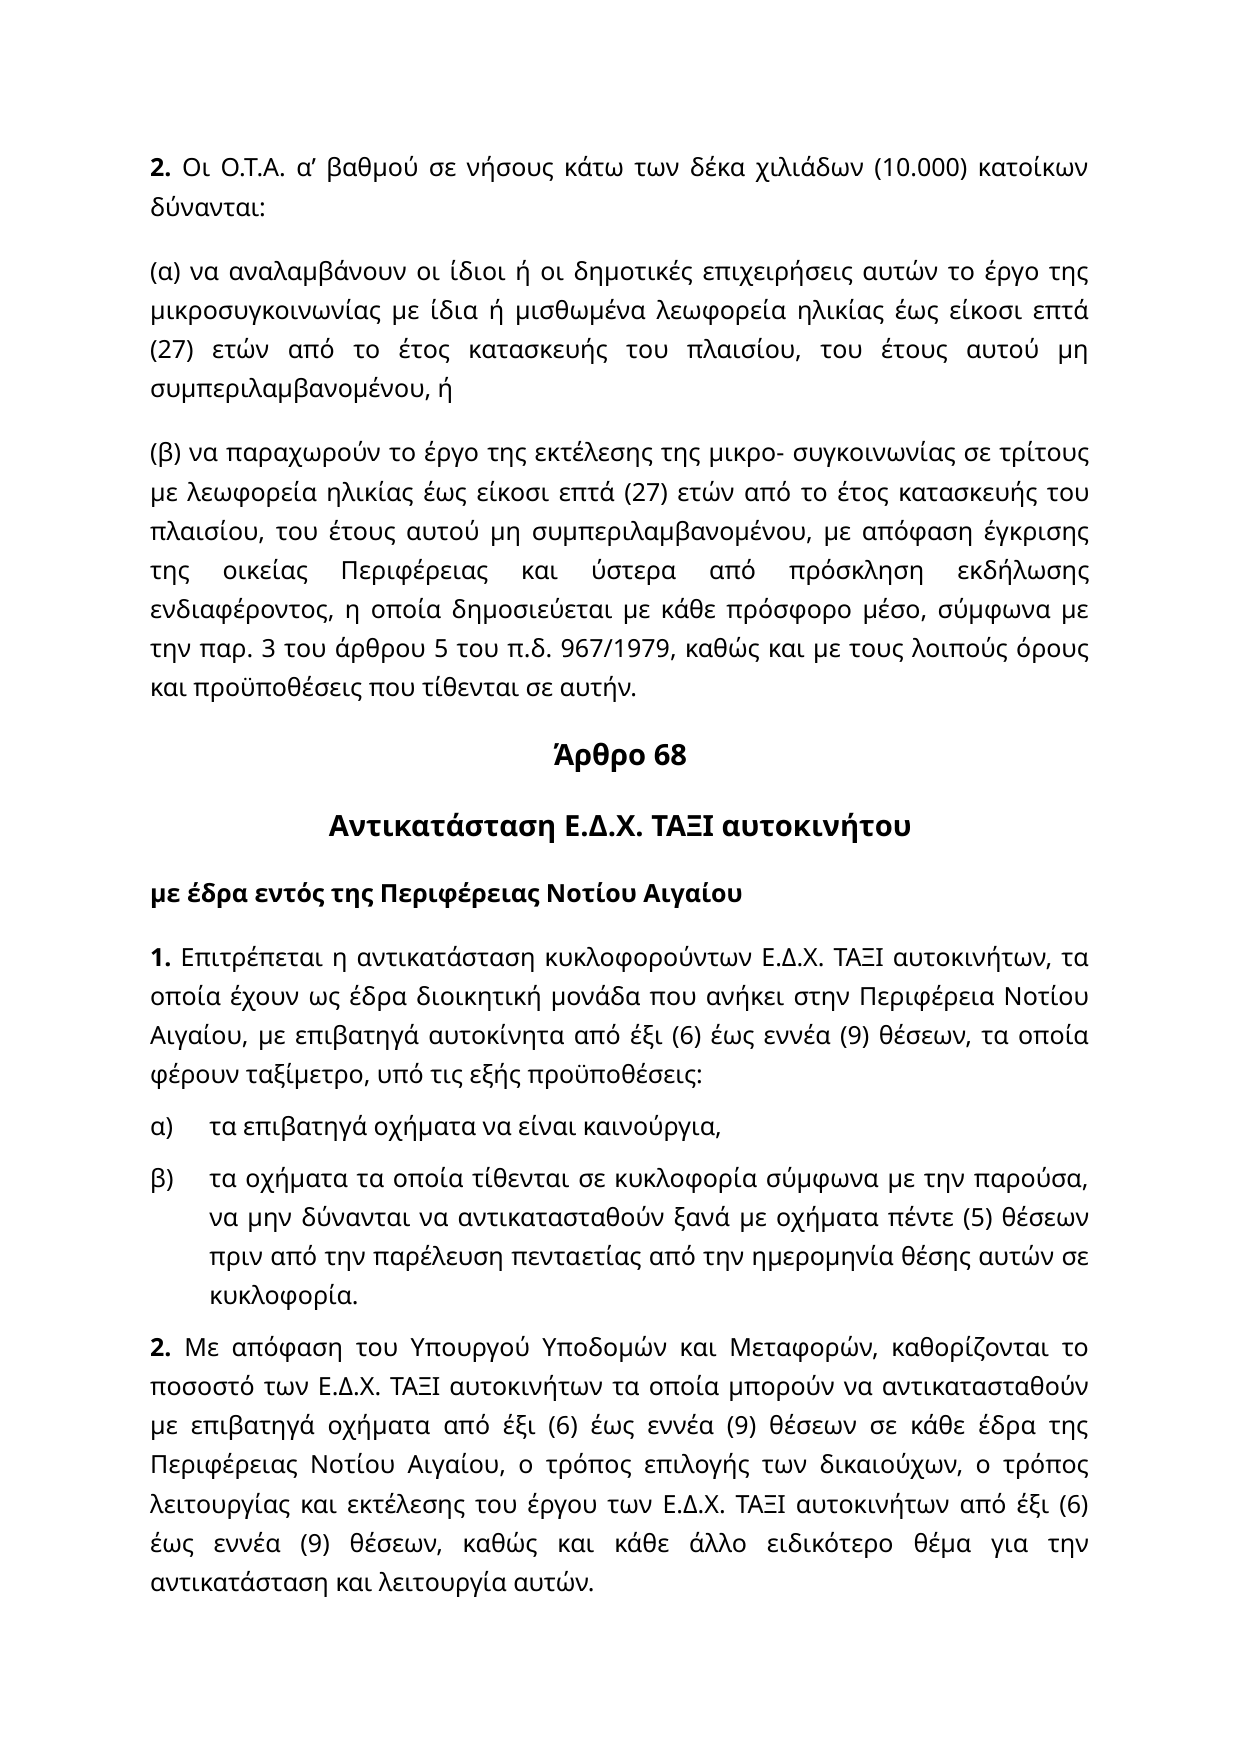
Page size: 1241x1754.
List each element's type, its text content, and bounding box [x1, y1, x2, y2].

text (β) να παραχωρούν το έργο της εκτέλεσης της μικρο- συγκοινωνίας σε τρίτους με λεωφορεία ηλικίας έως είκοσι επτά (27) ετών από το έτος κατασκευής του πλαισίου, του έτους αυτού μη συμπεριλαμβανομένου, με απόφαση έγκρισης της οικείας Περιφέρειας και ύστερα από πρόσκληση εκδήλωσης ενδιαφέροντος, η οποία δημοσιεύεται με κάθε πρόσφορο μέσο, σύμφωνα με την παρ. 3 του άρθρου 5 του π.δ. 967/1979, καθώς και με τους λοιπούς όρους και προϋποθέσεις που τίθενται σε αυτήν. [150, 435, 1090, 704]
text με έδρα εντός της Περιφέρειας Νοτίου Αιγαίου [150, 875, 1090, 909]
subtitle Αντικατάσταση Ε.Δ.Χ. ΤΑΞΙ αυτοκινήτου [150, 805, 1090, 844]
list α) τα επιβατηγά οχήματα να είναι καινούργια, [150, 1109, 1090, 1143]
text 1. Επιτρέπεται η αντικατάσταση κυκλοφορούντων Ε.Δ.Χ. ΤΑΞΙ αυτοκινήτων, τα οποία έχουν ως έδρα διοικητική μονάδα που ανήκει στην Περιφέρεια Νοτίου Αιγαίου, με επιβατηγά αυτοκίνητα από έξι (6) έως εννέα (9) θέσεων, τα οποία φέρουν ταξίμετρο, υπό τις εξής προϋποθέσεις: [150, 939, 1090, 1091]
list β) τα οχήματα τα οποία τίθενται σε κυκλοφορία σύμφωνα με την παρούσα, να μην δύνανται να αντικατασταθούν ξανά με οχήματα πέντε (5) θέσεων πριν από την παρέλευση πενταετίας από την ημερομηνία θέσης αυτών σε κυκλοφορία. [150, 1160, 1090, 1312]
text 2. Με απόφαση του Υπουργού Υποδομών και Μεταφορών, καθορίζονται το ποσοστό των Ε.Δ.Χ. ΤΑΞΙ αυτοκινήτων τα οποία μπορούν να αντικατασταθούν με επιβατηγά οχήματα από έξι (6) έως εννέα (9) θέσεων σε κάθε έδρα της Περιφέρειας Νοτίου Αιγαίου, ο τρόπος επιλογής των δικαιούχων, ο τρόπος λειτουργίας και εκτέλεσης του έργου των Ε.Δ.Χ. ΤΑΞΙ αυτοκινήτων από έξι (6) έως εννέα (9) θέσεων, καθώς και κάθε άλλο ειδικότερο θέμα για την αντικατάσταση και λειτουργία αυτών. [150, 1329, 1090, 1599]
text (α) να αναλαμβάνουν οι ίδιοι ή οι δημοτικές επιχειρήσεις αυτών το έργο της μικροσυγκοινωνίας με ίδια ή μισθωμένα λεωφορεία ηλικίας έως είκοσι επτά (27) ετών από το έτος κατασκευής του πλαισίου, του έτους αυτού μη συμπεριλαμβανομένου, ή [150, 253, 1090, 405]
text 2. Οι Ο.Τ.Α. α’ βαθμού σε νήσους κάτω των δέκα χιλιάδων (10.000) κατοίκων δύνανται: [150, 150, 1090, 223]
subtitle Άρθρο 68 [150, 734, 1090, 774]
